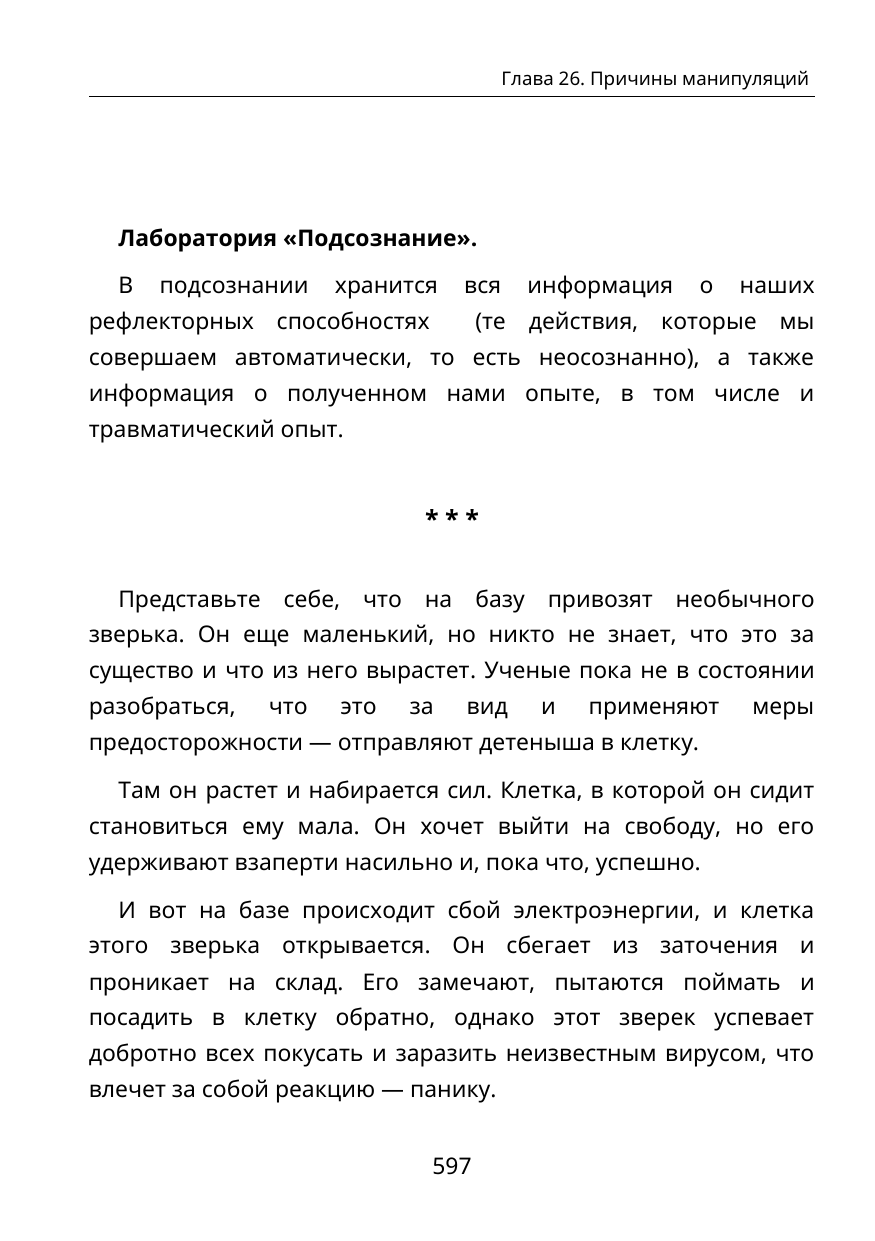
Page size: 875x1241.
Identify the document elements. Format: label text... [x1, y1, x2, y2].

text Там он растет и набирается сил. Клетка, в которой он сидит становиться ему мала. Он хочет выйти на свободу, но его удерживают взаперти насильно и, пока что, успешно. [88, 774, 815, 877]
text Лаборатория «Подсознание». [88, 221, 815, 253]
text В подсознании хранится вся информация о наших рефлекторных способностях (те действия, которые мы совершаем автоматически, то есть неосознанно), а также информация о полученном нами опыте, в том числе и травматический опыт. [88, 269, 815, 444]
subtitle * * * [88, 502, 815, 536]
text Представьте себе, что на базу привозят необычного зверька. Он еще маленький, но никто не знает, что это за существо и что из него вырастет. Ученые пока не в состоянии разобраться, что это за вид и применяют меры предосторожности — отправляют детеныша в клетку. [88, 582, 815, 757]
text И вот на базе происходит сбой электроэнергии, и клетка этого зверька открывается. Он сбегает из заточения и проникает на склад. Его замечают, пытаются поймать и посадить в клетку обратно, однако этот зверек успевает добротно всех покусать и заразить неизвестным вирусом, что влечет за собой реакцию — панику. [88, 893, 815, 1104]
